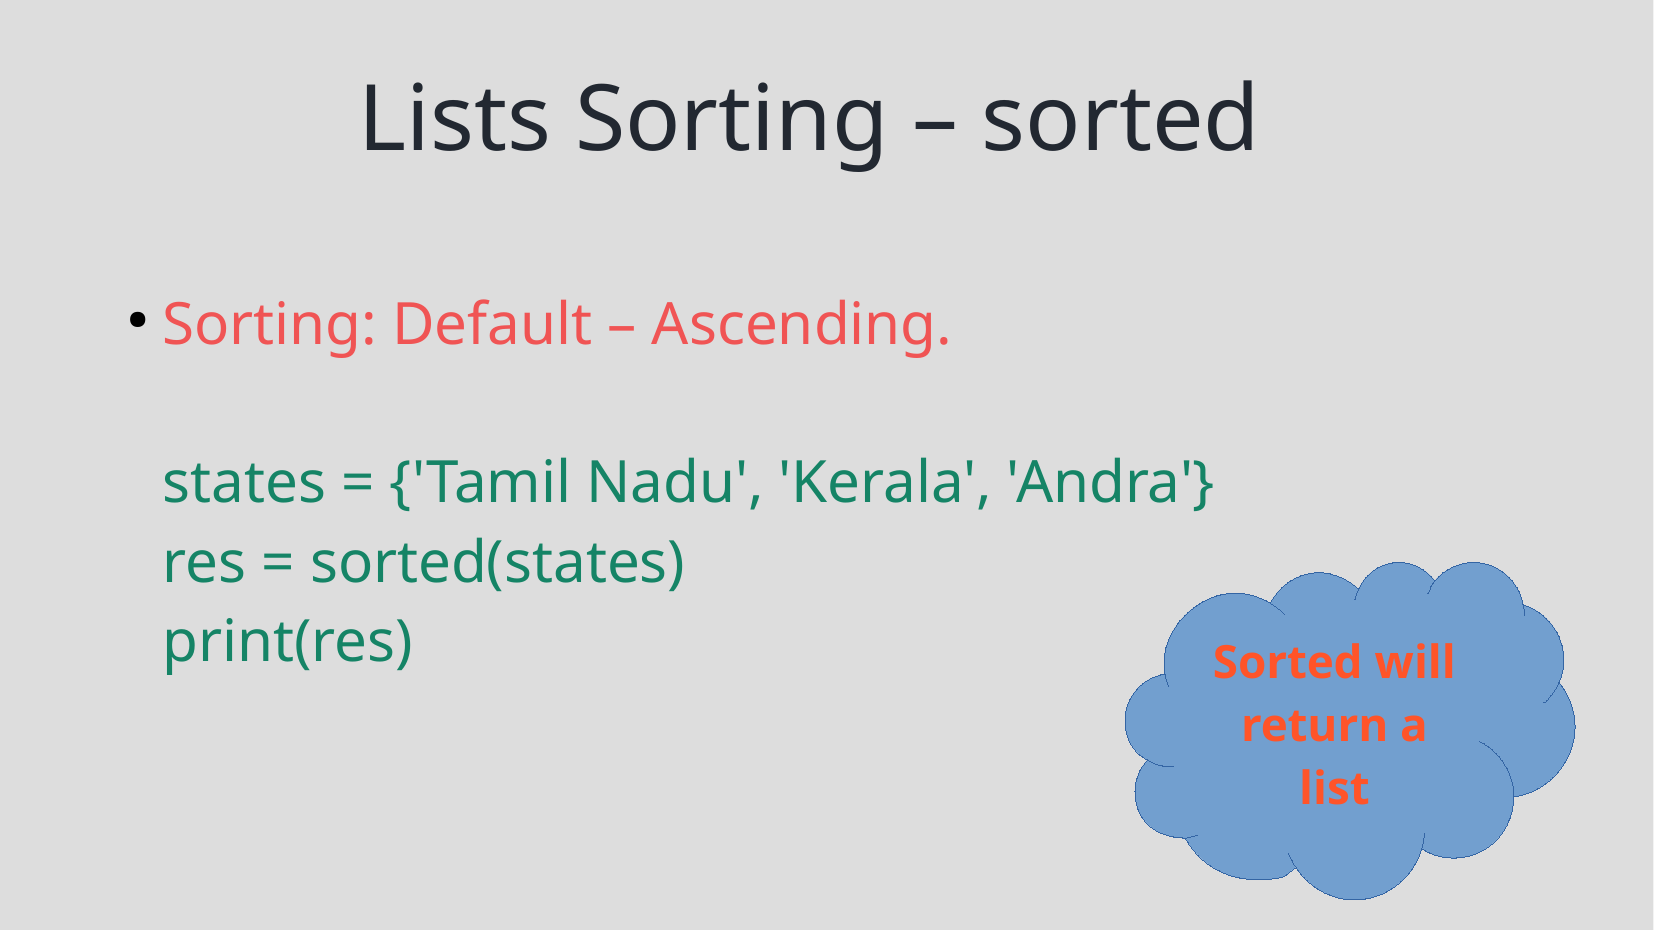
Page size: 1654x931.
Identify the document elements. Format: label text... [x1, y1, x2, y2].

text_box Sorted will return a list [1125, 562, 1576, 900]
title Lists Sorting – sorted [82, 37, 1538, 193]
text_box Sorting: Default – Ascending. states = {'Tamil Nadu', 'Kerala', 'Andra'} res = sorted(states) print(res) [112, 195, 1613, 676]
